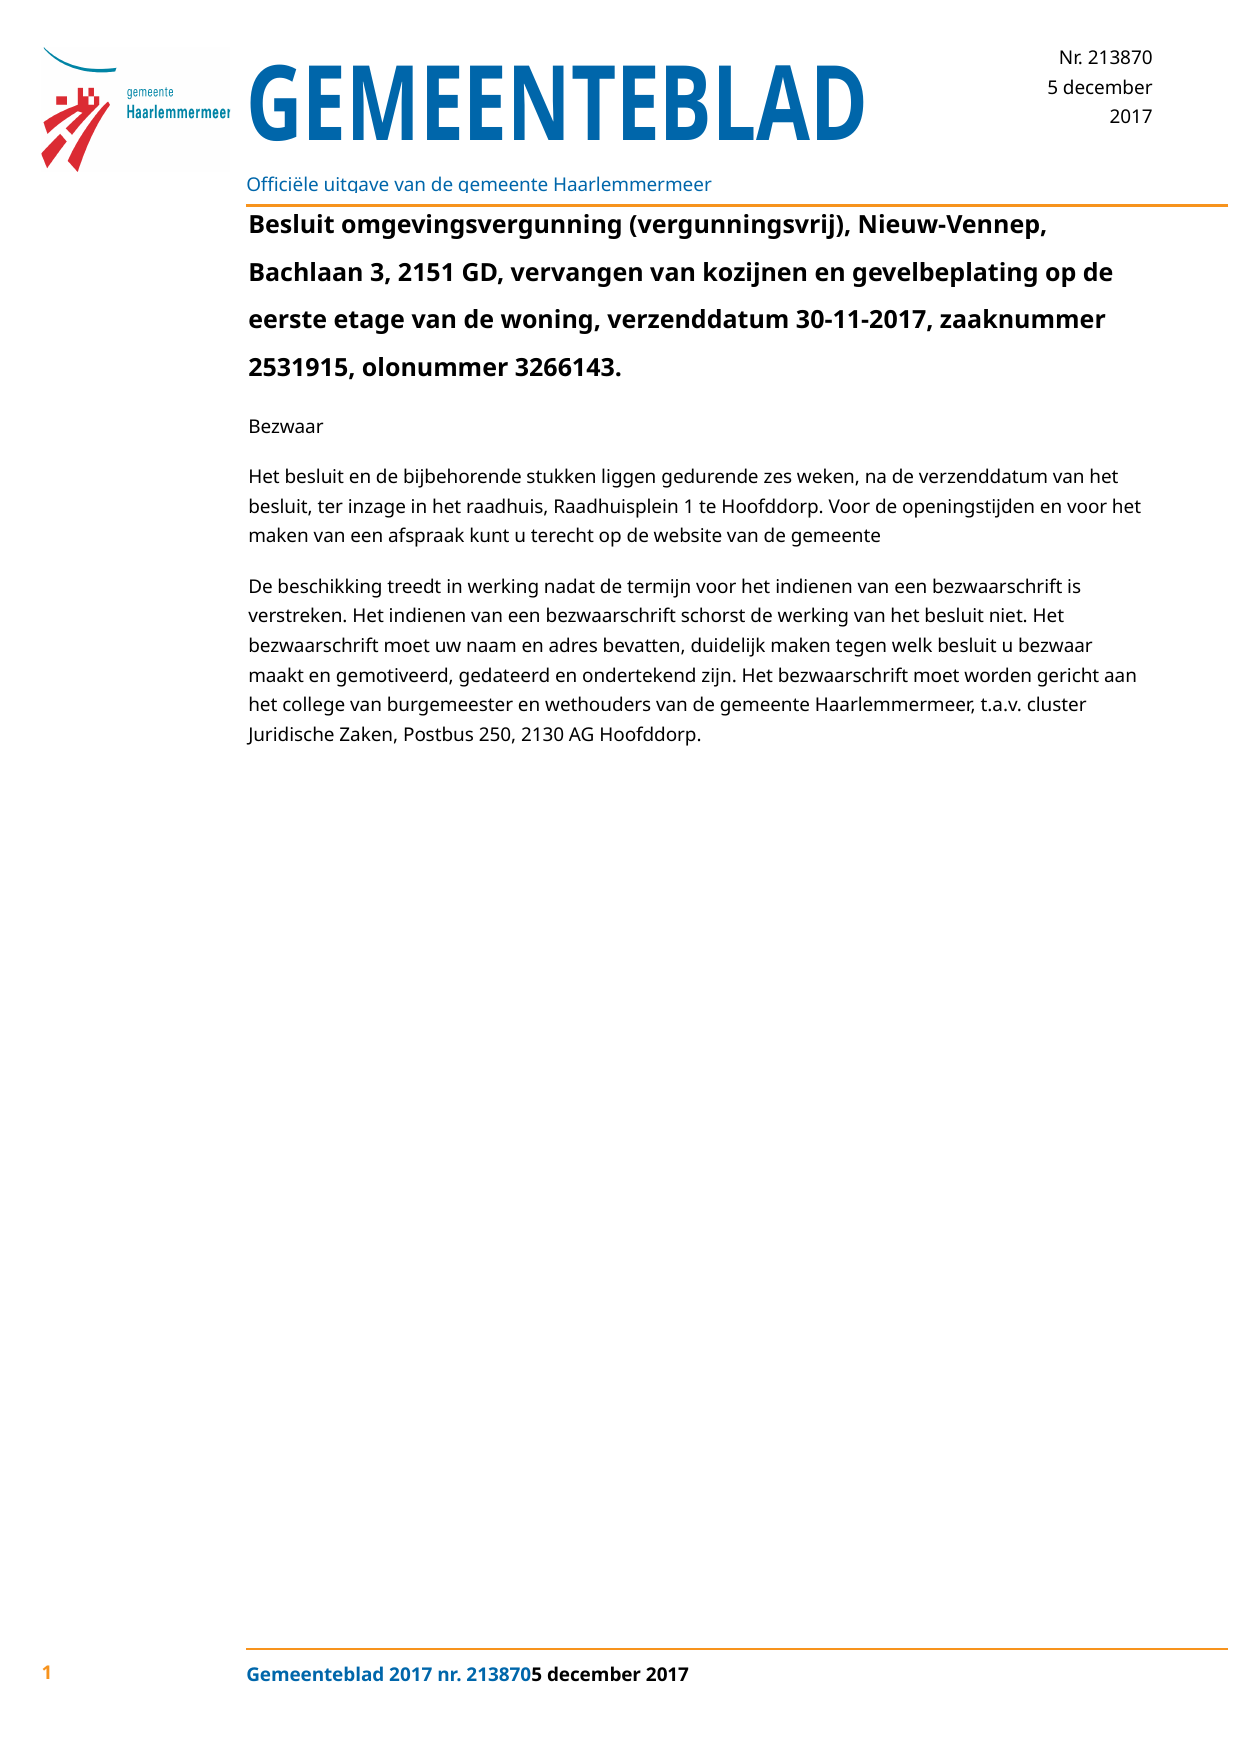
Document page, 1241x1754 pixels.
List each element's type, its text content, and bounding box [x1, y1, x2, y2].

text De beschikking treedt in werking nadat de termijn voor het indienen van een bezwaarschrift is verstreken. Het indienen van een bezwaarschrift schorst de werking van het besluit niet. Het bezwaarschrift moet uw naam en adres bevatten, duidelijk maken tegen welk besluit u bezwaar maakt en gemotiveerd, gedateerd en ondertekend zijn. Het bezwaarschrift moet worden gericht aan het college van burgemeester en wethouders van de gemeente Haarlemmermeer, t.a.v. cluster Juridische Zaken, Postbus 250, 2130 AG Hoofddorp. [248, 573, 1152, 747]
picture [41, 47, 231, 172]
text Bezwaar [248, 413, 1152, 439]
text Besluit omgevingsvergunning (vergunningsvrij), Nieuw-Vennep, Bachlaan 3, 2151 GD, vervangen van kozijnen en gevelbeplating op de eerste etage van de woning, verzenddatum 30-11-2017, zaaknummer 2531915, olonummer 3266143. [248, 207, 1152, 384]
text Het besluit en de bijbehorende stukken liggen gedurende zes weken, na de verzenddatum van het besluit, ter inzage in het raadhuis, Raadhuisplein 1 te Hoofddorp. Voor de openingstijden en voor het maken van een afspraak kunt u terecht op de website van de gemeente [248, 463, 1152, 548]
